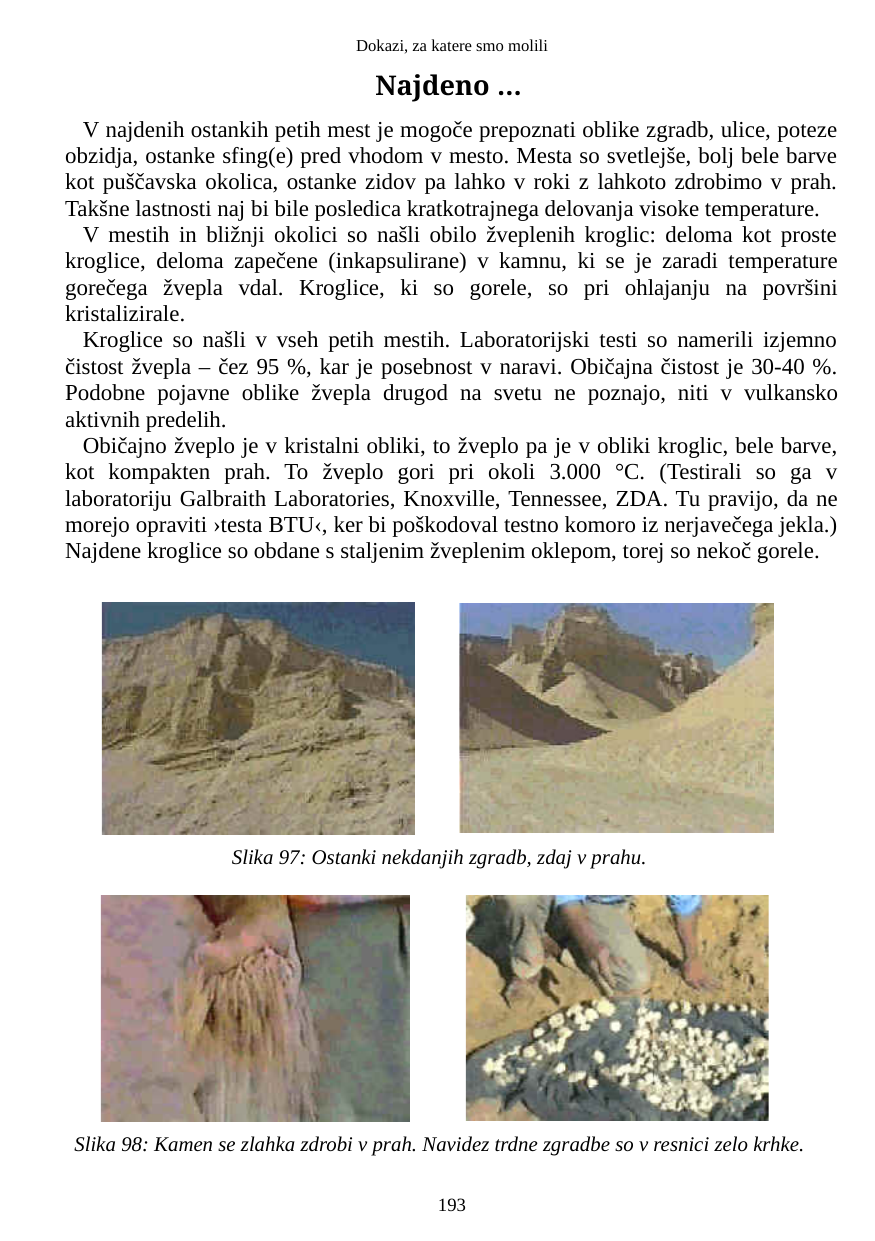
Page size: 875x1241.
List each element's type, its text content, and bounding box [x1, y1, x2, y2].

text V najdenih ostankih petih mest je mogoče prepoznati oblike zgradb, ulice, poteze obzidja, ostanke sfing(e) pred vhodom v mesto. Mesta so svetlejše, bolj bele barve kot puščavska okolica, ostanke zidov pa lahko v roki z lahkoto zdrobimo v prah. Takšne lastnosti naj bi bile posledica kratkotrajnega delovanja visoke temperature. [65, 116, 839, 221]
picture [459, 603, 774, 833]
picture [100, 895, 410, 1122]
picture [101, 602, 415, 835]
text V mestih in bližnji okolici so našli obilo žveplenih kroglic: deloma kot proste kroglice, deloma zapečene (inkapsulirane) v kamnu, ki se je zaradi temperature gorečega žvepla vdal. Kroglice, ki so gorele, so pri ohlajanju na površini kristalizirale. [65, 221, 839, 327]
subtitle Najdeno … [65, 66, 839, 103]
text Slika 98: Kamen se zlahka zdrobi v prah. Navidez trdne zgradbe so v resnici zelo krhke. [69, 893, 811, 1156]
text Kroglice so našli v vseh petih mestih. Laboratorijski testi so namerili izjemno čistost žvepla – čez 95 %, kar je posebnost v naravi. Običajna čistost je 30-40 %. Podobne pojavne oblike žvepla drugod na svetu ne poznajo, niti v vulkansko aktivnih predelih. [65, 327, 839, 432]
picture [465, 895, 769, 1121]
text Slika 97: Ostanki nekdanjih zgradb, zdaj v prahu. [75, 835, 805, 869]
text Običajno žveplo je v kristalni obliki, to žveplo pa je v obliki kroglic, bele barve, kot kompakten prah. To žveplo gori pri okoli 3.000 °C. (Testirali so ga v laboratoriju Galbraith Laboratories, Knoxville, Tennessee, ZDA. Tu pravijo, da ne morejo opraviti ›testa BTU‹, ker bi poškodoval testno komoro iz nerjavečega jekla.) Najdene kroglice so obdane s staljenim žveplenim oklepom, torej so nekoč gorele. [65, 432, 839, 564]
